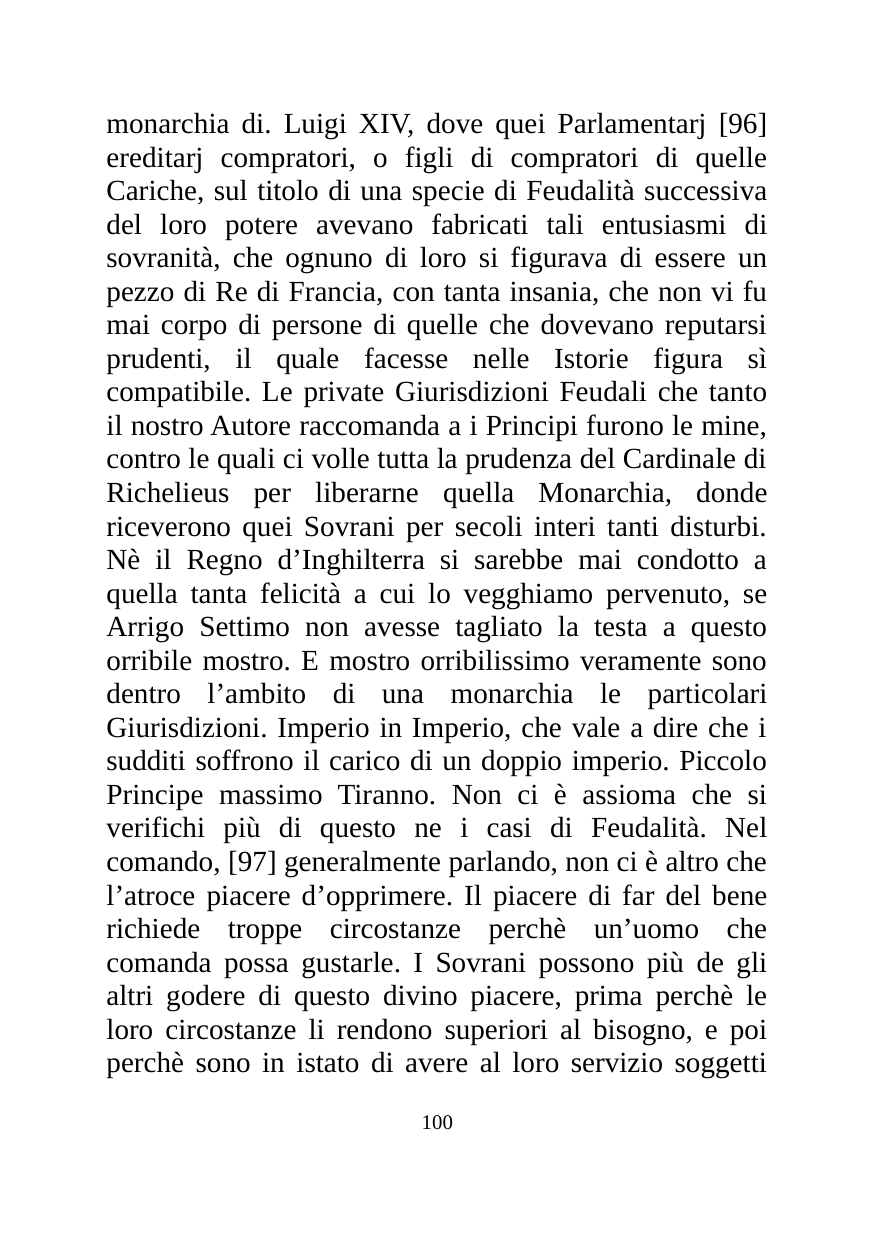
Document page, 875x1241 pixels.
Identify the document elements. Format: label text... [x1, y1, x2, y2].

text monarchia di. Luigi XIV, dove quei Parlamentarj [96] ereditarj compratori, o figli di compratori di quelle Cariche, sul titolo di una specie di Feudalità successiva del loro potere avevano fabricati tali entusiasmi di sovranità, che ognuno di loro si figurava di essere un pezzo di Re di Francia, con tanta insania, che non vi fu mai corpo di persone di quelle che dovevano reputarsi prudenti, il quale facesse nelle Istorie figura sì compatibile. Le private Giurisdizioni Feudali che tanto il nostro Autore raccomanda a i Principi furono le mine, contro le quali ci volle tutta la prudenza del Cardinale di Richelieus per liberarne quella Monarchia, donde riceverono quei Sovrani per secoli interi tanti disturbi. Nè il Regno d’Inghilterra si sarebbe mai condotto a quella tanta felicità a cui lo vegghiamo pervenuto, se Arrigo Settimo non avesse tagliato la testa a questo orribile mostro. E mostro orribilissimo veramente sono dentro l’ambito di una monarchia le particolari Giurisdizioni. Imperio in Imperio, che vale a dire che i sudditi soffrono il carico di un doppio imperio. Piccolo Principe massimo Tiranno. Non ci è assioma che si verifichi più di questo ne i casi di Feudalità. Nel comando, [97] generalmente parlando, non ci è altro che l’atroce piacere d’opprimere. Il piacere di far del bene richiede troppe circostanze perchè un’uomo che comanda possa gustarle. I Sovrani possono più de gli altri godere di questo divino piacere, prima perchè le loro circostanze li rendono superiori al bisogno, e poi perchè sono in istato di avere al loro servizio soggetti [105, 106, 768, 1079]
